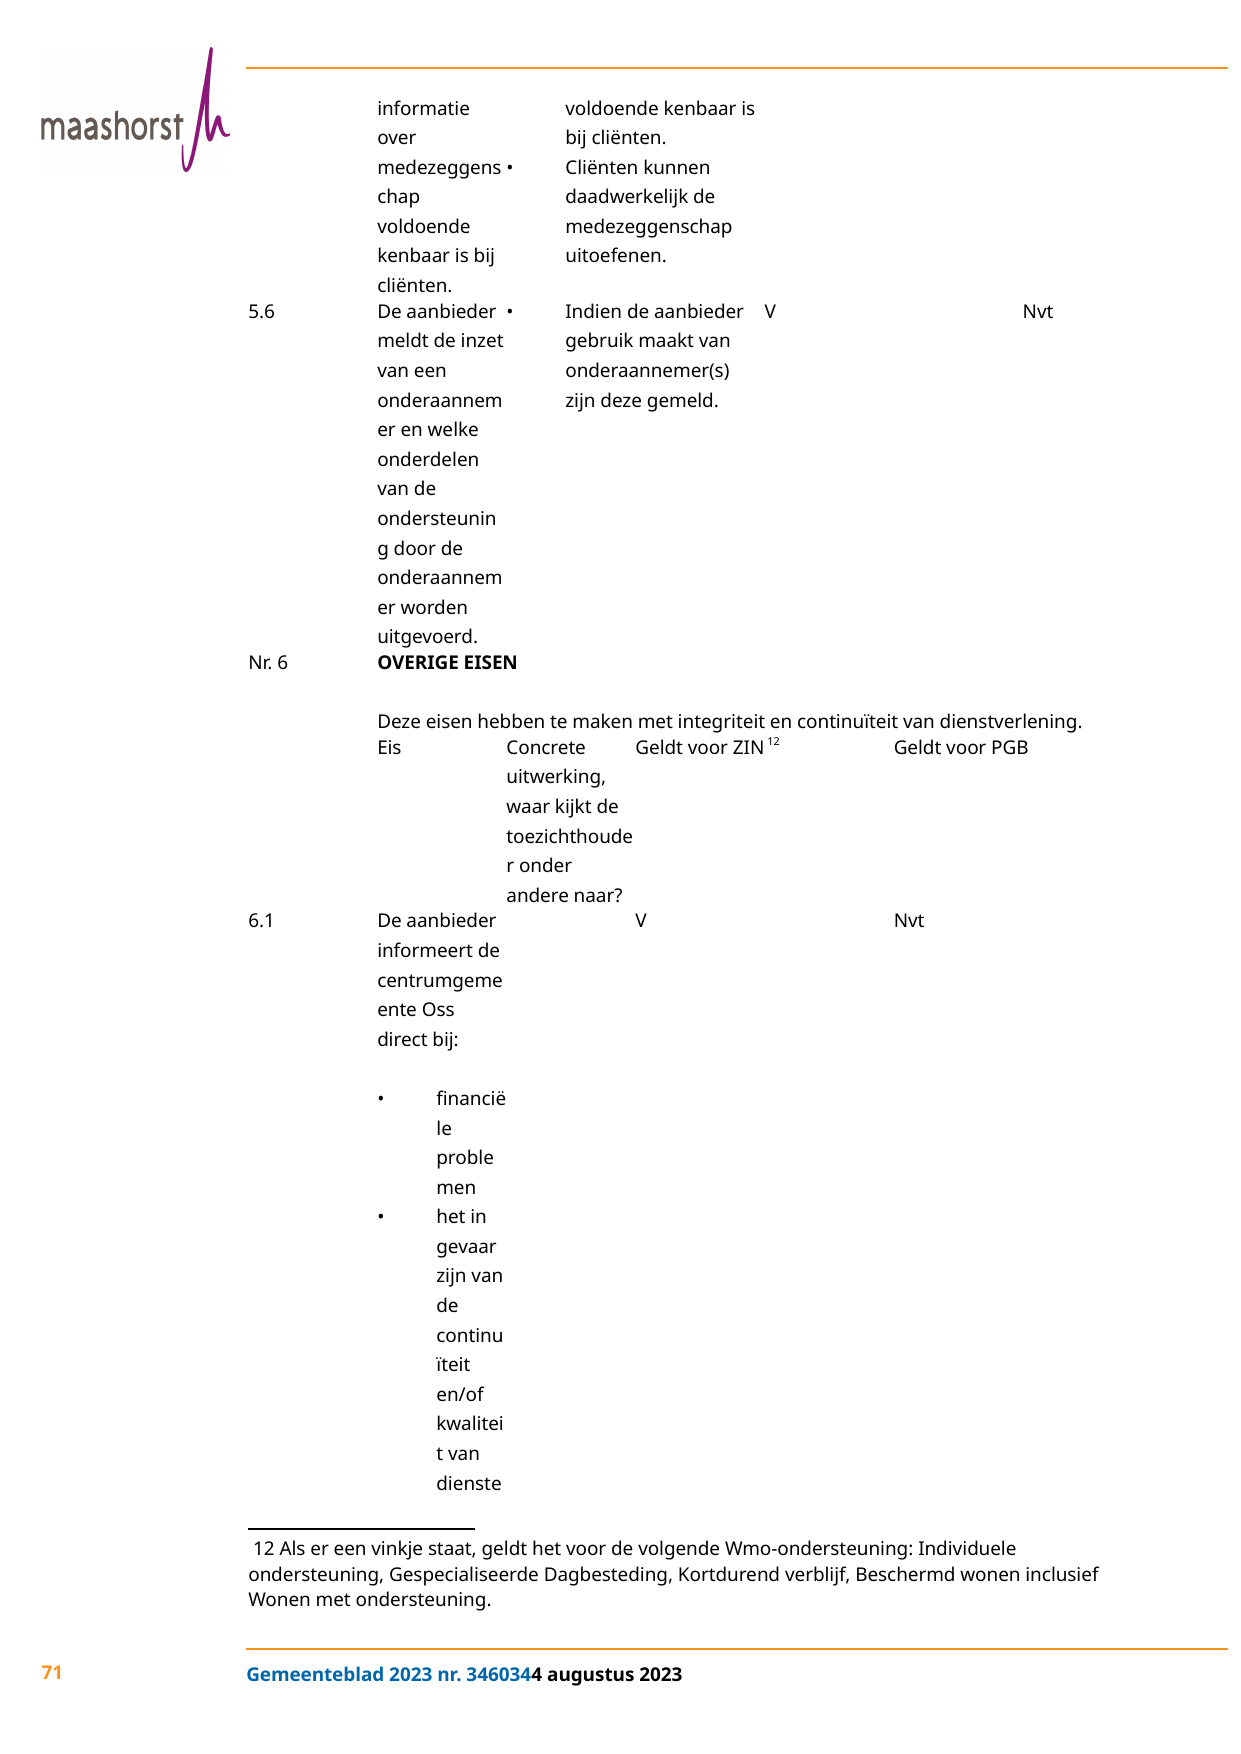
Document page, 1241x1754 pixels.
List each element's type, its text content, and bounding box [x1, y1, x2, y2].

table_cell V [764, 298, 1022, 649]
table_cell OVERIGE EISEN Deze eisen hebben te maken met integriteit en continuïteit van dienstverlening. [377, 649, 1152, 734]
table_cell V [635, 908, 893, 1496]
table_cell Indien de aanbieder gebruik maakt van onderaannemer(s) zijn deze gemeld. [506, 298, 764, 649]
table_cell De aanbieder meldt de inzet van een onderaannemer en welke onderdelen van de ondersteuning door de onderaannemer worden uitgevoerd. [377, 298, 506, 649]
table_cell Nr. 6 [248, 649, 377, 734]
table_cell Nvt [1023, 298, 1152, 649]
table_cell informatie over medezeggenschap voldoende kenbaar is bij cliënten. [377, 95, 506, 298]
table_cell Concrete uitwerking, waar kijkt de toezichthouder onder andere naar? [506, 734, 635, 908]
table_cell voldoende kenbaar is bij cliënten. Cliënten kunnen daadwerkelijk de medezeggenschap uitoefenen. [506, 95, 764, 298]
table_cell [506, 908, 635, 1496]
table_cell [764, 95, 1022, 298]
table_cell 5.6 [248, 298, 377, 649]
table_cell [248, 95, 377, 298]
table_cell 6.1 [248, 908, 377, 1496]
table_cell Eis [377, 734, 506, 908]
table_cell Nvt [894, 908, 1152, 1496]
table_cell [248, 734, 377, 908]
table_cell De aanbieder informeert de centrumgemeente Oss direct bij: financiële problemen het in gevaar zijn van de continuïteit en/of kwaliteit van diensten [377, 908, 506, 1496]
table_cell Geldt voor PGB [894, 734, 1152, 908]
table_cell [1023, 95, 1152, 298]
table_cell Geldt voor ZIN [635, 734, 893, 908]
picture [41, 47, 231, 172]
